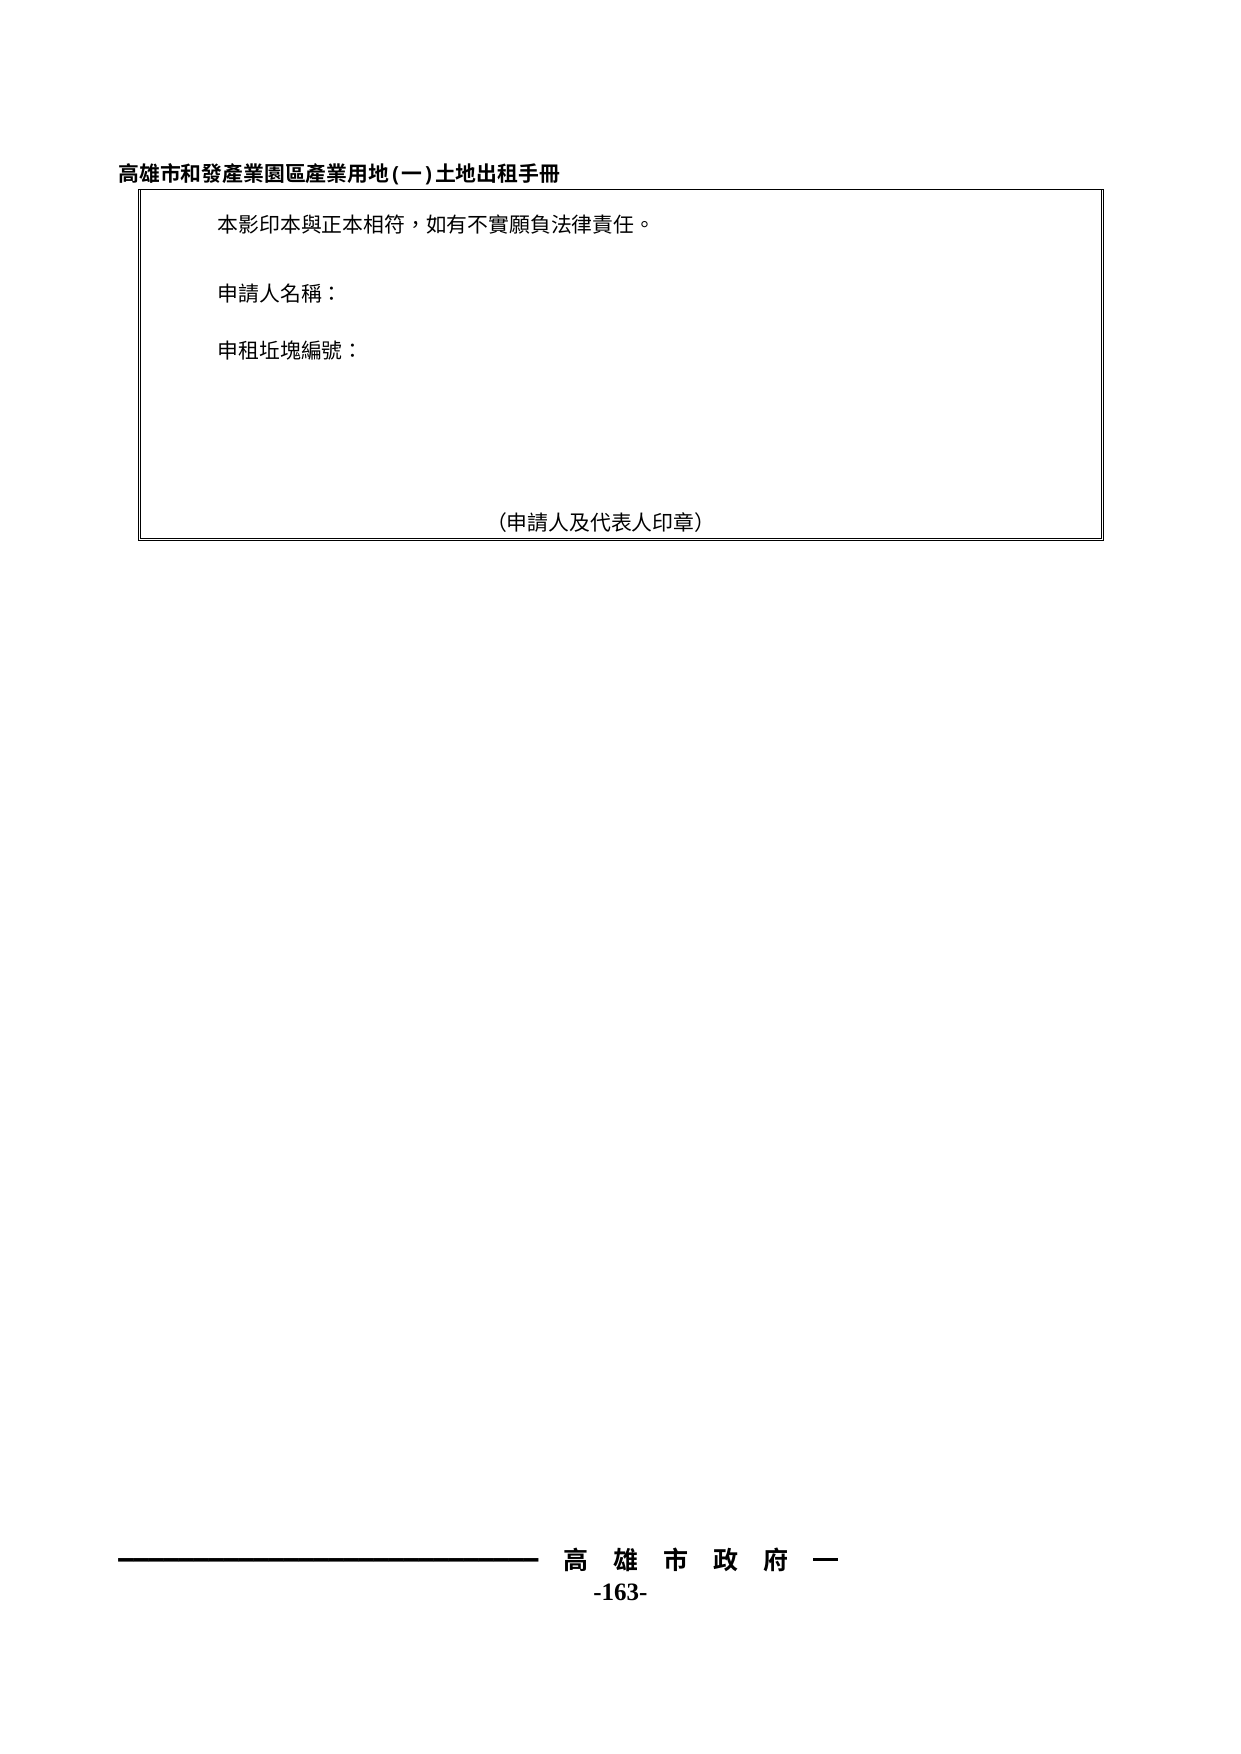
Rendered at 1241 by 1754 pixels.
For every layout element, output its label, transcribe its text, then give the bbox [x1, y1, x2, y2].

table_cell 本影印本與正本相符，如有不實願負法律責任。 申請人名稱： 申租坵塊編號： （申請人及代表人印章） [141, 190, 1101, 537]
